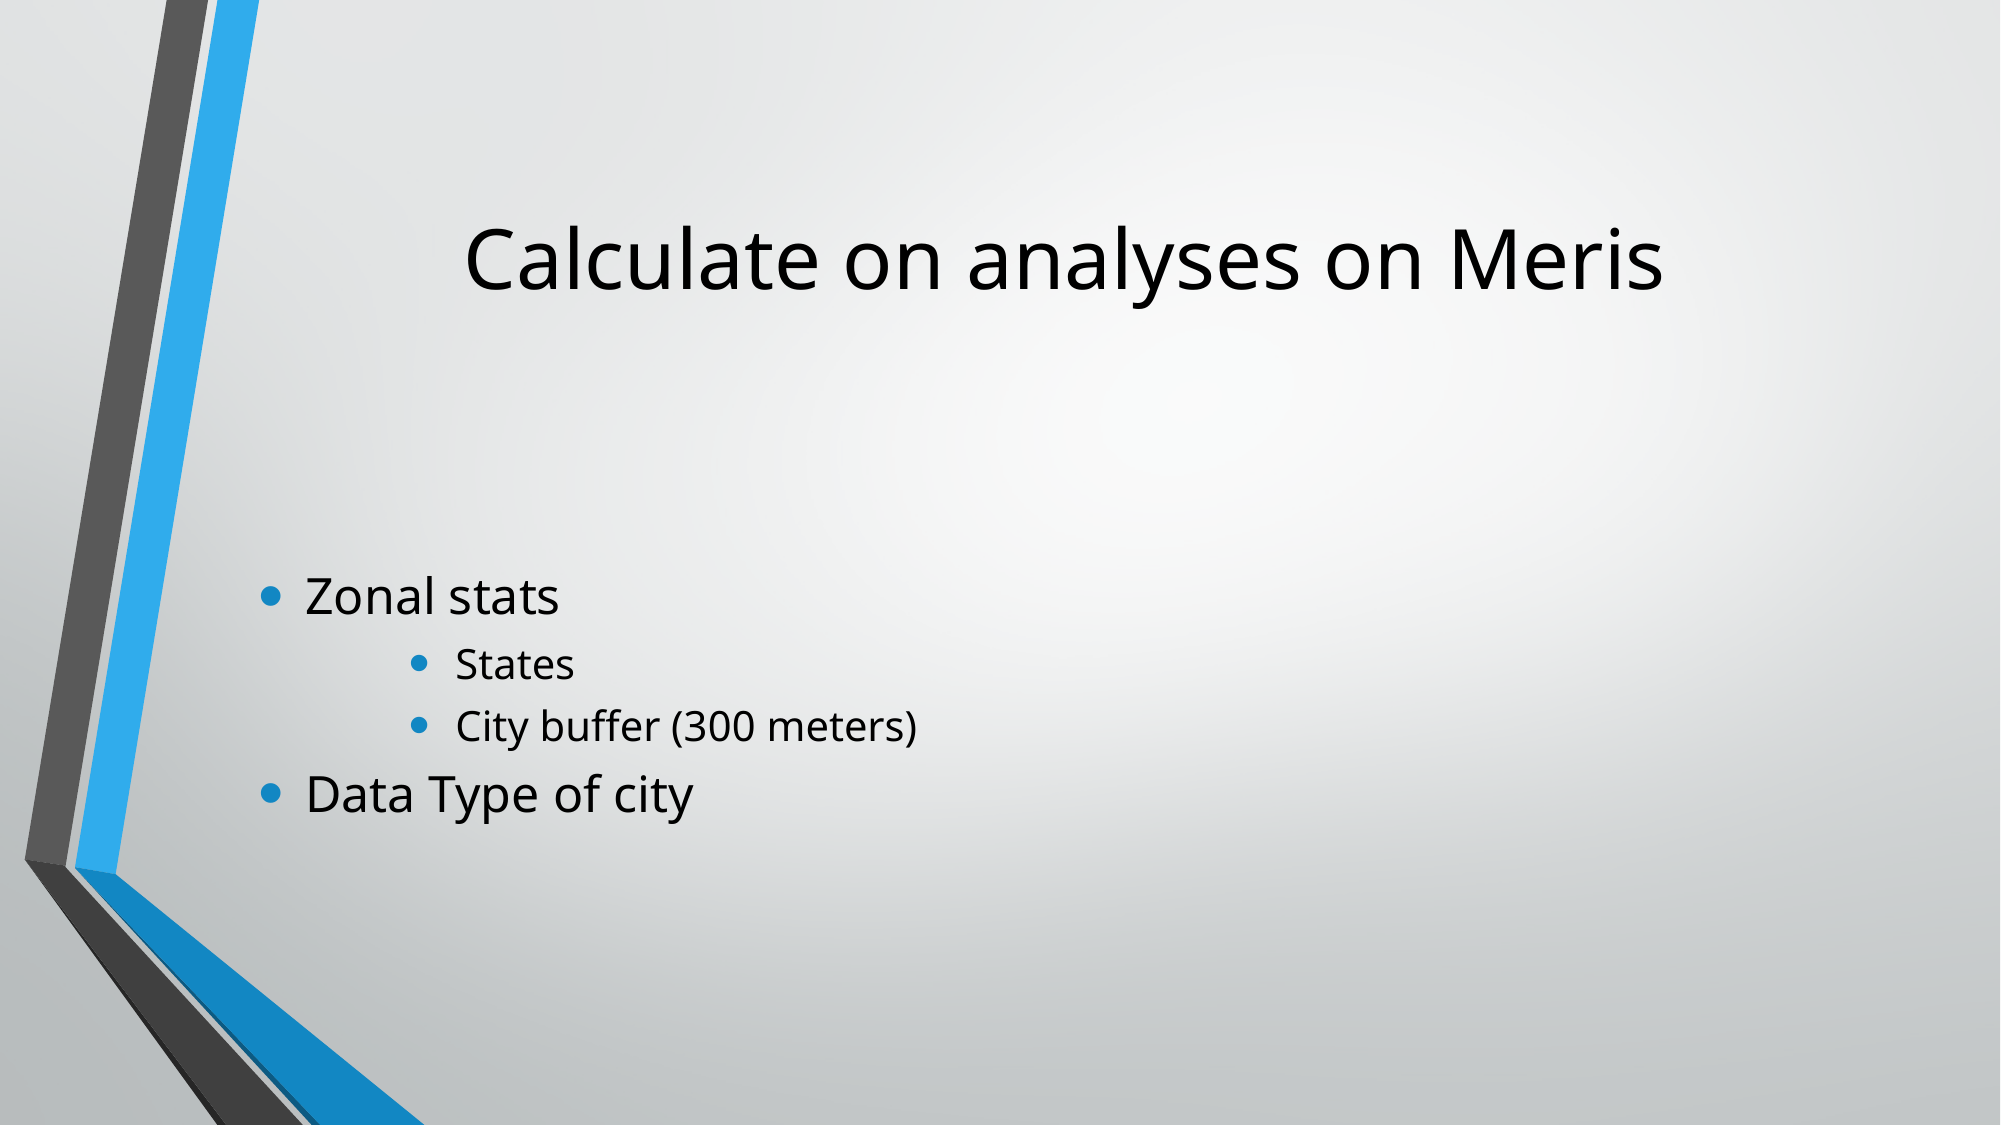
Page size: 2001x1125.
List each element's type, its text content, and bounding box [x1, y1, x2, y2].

title Calculate on analyses on Meris [243, 112, 1887, 400]
list Zonal stats States City buffer (300 meters) Data Type of city [243, 437, 1887, 950]
